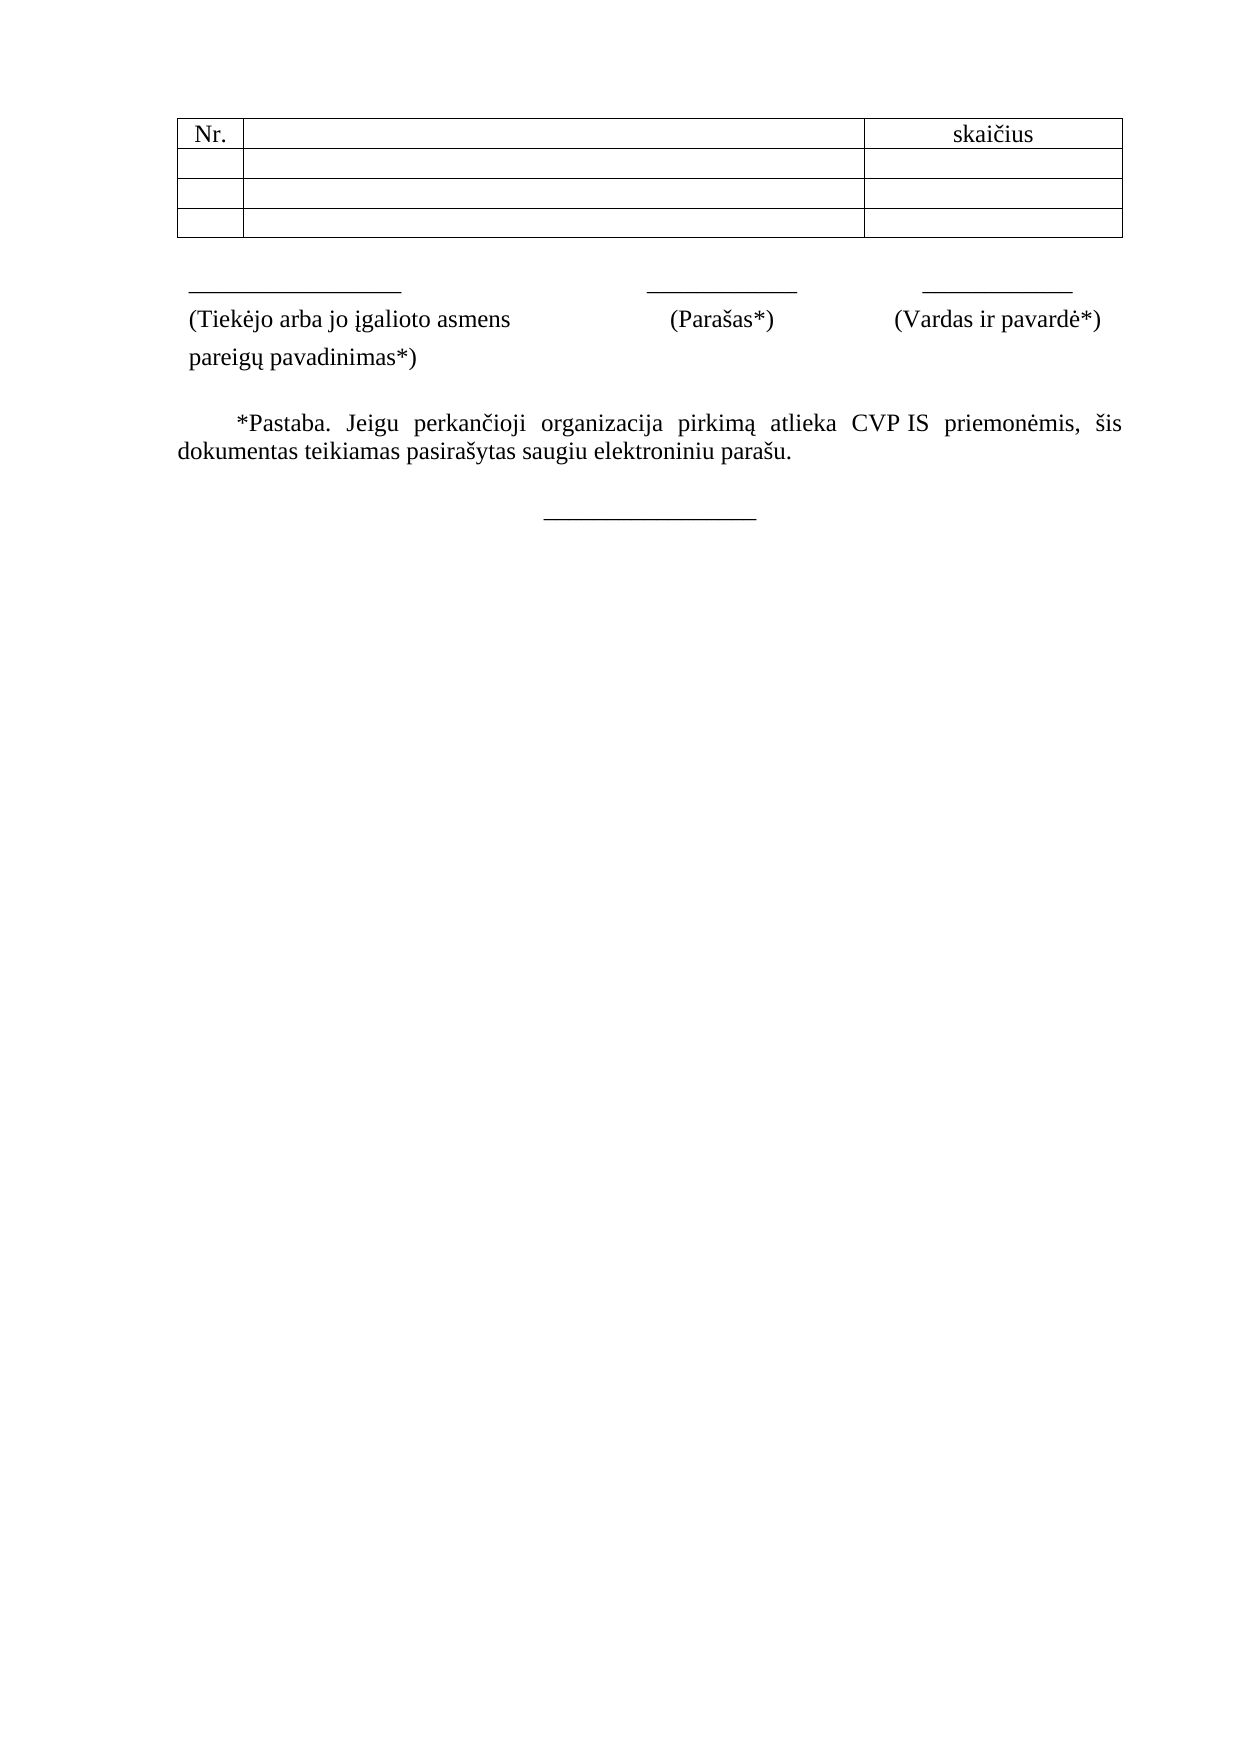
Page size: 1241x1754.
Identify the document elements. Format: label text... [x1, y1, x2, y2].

table_cell [865, 149, 1122, 178]
table_cell [244, 179, 864, 207]
table_header Nr. [178, 119, 243, 148]
table_cell [244, 209, 864, 237]
table_cell [244, 149, 864, 178]
table_cell [178, 149, 243, 178]
table_cell [865, 209, 1122, 237]
text _________________ [177, 494, 1122, 523]
text *Pastaba. Jeigu perkančioji organizacija pirkimą atlieka CVP IS priemonėmis, šis dokumentas teikiamas pasirašytas saugiu elektroniniu parašu. [177, 408, 1122, 465]
table_header _________________ (Tiekėjo arba jo įgalioto asmens pareigų pavadinimas*) [177, 267, 582, 379]
table_cell [178, 209, 243, 237]
table_cell [865, 179, 1122, 207]
table_header ____________ (Vardas ir pavardė*) [861, 267, 1133, 379]
table_header [244, 119, 864, 148]
table_header skaičius [865, 119, 1122, 148]
table_cell [178, 179, 243, 207]
table_header ____________ (Parašas*) [582, 267, 861, 379]
